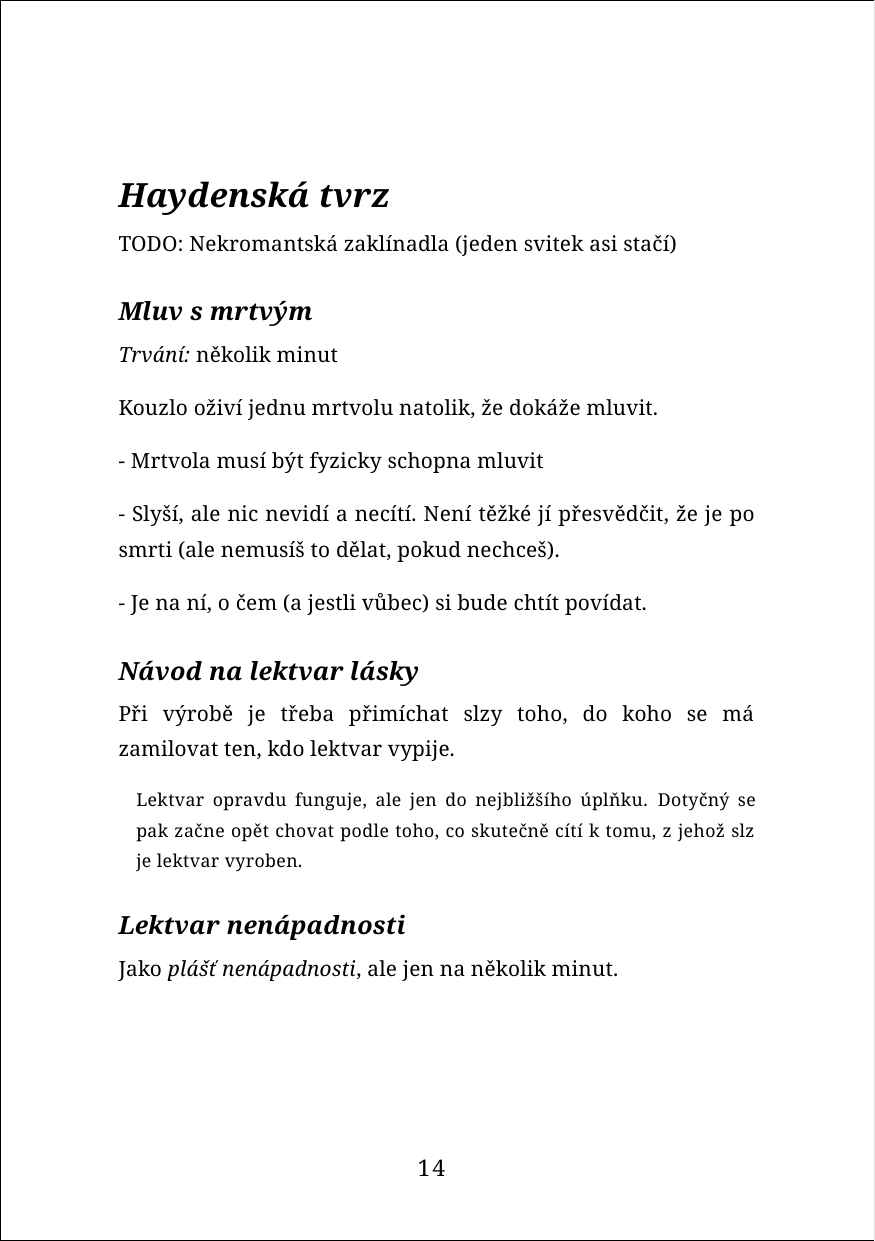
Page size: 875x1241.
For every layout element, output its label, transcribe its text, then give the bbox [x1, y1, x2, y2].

subtitle Návod na lektvar lásky [118, 653, 756, 687]
text TODO: Nekromantská zaklínadla (jeden svitek asi stačí) [118, 229, 756, 257]
text - Mrtvola musí být fyzicky schopna mluvit [118, 446, 756, 475]
text Lektvar opravdu funguje, ale jen do nejbližšího úplňku. Dotyčný se pak začne opět chovat podle toho, co skutečně cítí k tomu, z jehož slz je lektvar vyroben. [136, 788, 756, 872]
text - Slyší, ale nic nevidí a necítí. Není těžké jí přesvědčit, že je po smrti (ale nemusíš to dělat, pokud nechceš). [118, 499, 756, 563]
text Kouzlo oživí jednu mrtvolu natolik, že dokáže mluvit. [118, 393, 756, 421]
subtitle Mluv s mrtvým [118, 294, 756, 328]
text Při výrobě je třeba přimíchat slzy toho, do koho se má zamilovat ten, kdo lektvar vypije. [118, 699, 756, 763]
text Jako plášť nenápadnosti, ale jen na několik minut. [118, 954, 756, 982]
text Trvání: několik minut [118, 340, 756, 368]
subtitle Lektvar nenápadnosti [118, 908, 756, 942]
text - Je na ní, o čem (a jestli vůbec) si bude chtít povídat. [118, 588, 756, 617]
subtitle Haydenská tvrz [118, 172, 756, 217]
